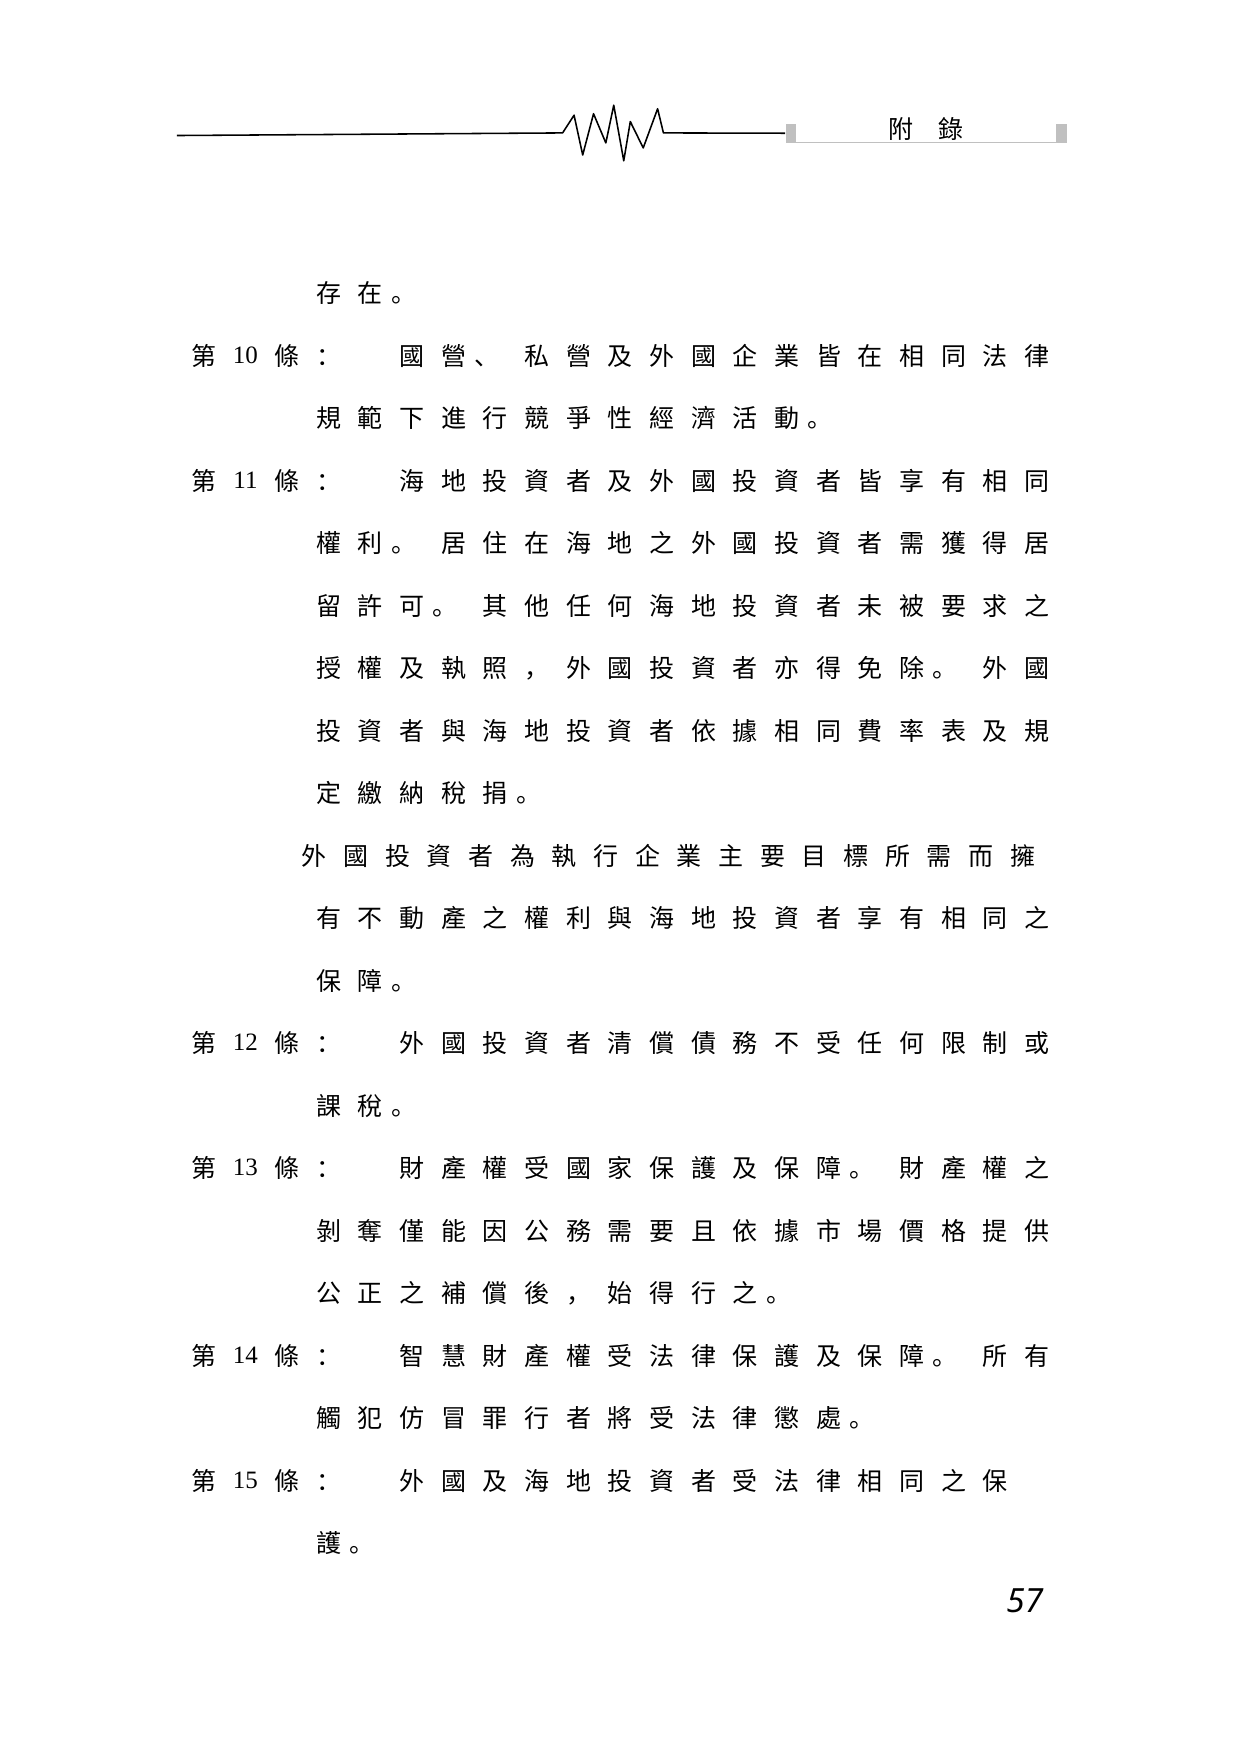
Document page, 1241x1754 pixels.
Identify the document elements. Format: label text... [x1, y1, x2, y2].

text 第12條： 外國投資者清償債務不受任何限制或課稅。 [183, 1000, 1058, 1125]
text 第13條： 財產權受國家保護及保障。財產權之剝奪僅能因公務需要且依據市場價格提供公正之補償後，始得行之。 [183, 1125, 1058, 1313]
text 第11條： 海地投資者及外國投資者皆享有相同權利。居住在海地之外國投資者需獲得居留許可。其他任何海地投資者未被要求之授權及執照，外國投資者亦得免除。外國投資者與海地投資者依據相同費率表及規定繳納稅捐。 [183, 438, 1058, 813]
text 第15條： 外國及海地投資者受法律相同之保護。 [183, 1438, 1058, 1563]
text 第14條： 智慧財產權受法律保護及保障。所有觸犯仿冒罪行者將受法律懲處。 [183, 1313, 1058, 1438]
text 存在。 [183, 250, 1058, 313]
text 外國投資者為執行企業主要目標所需而擁有不動產之權利與海地投資者享有相同之保障。 [183, 813, 1058, 1000]
text 第10條： 國營、私營及外國企業皆在相同法律規範下進行競爭性經濟活動。 [183, 313, 1058, 438]
